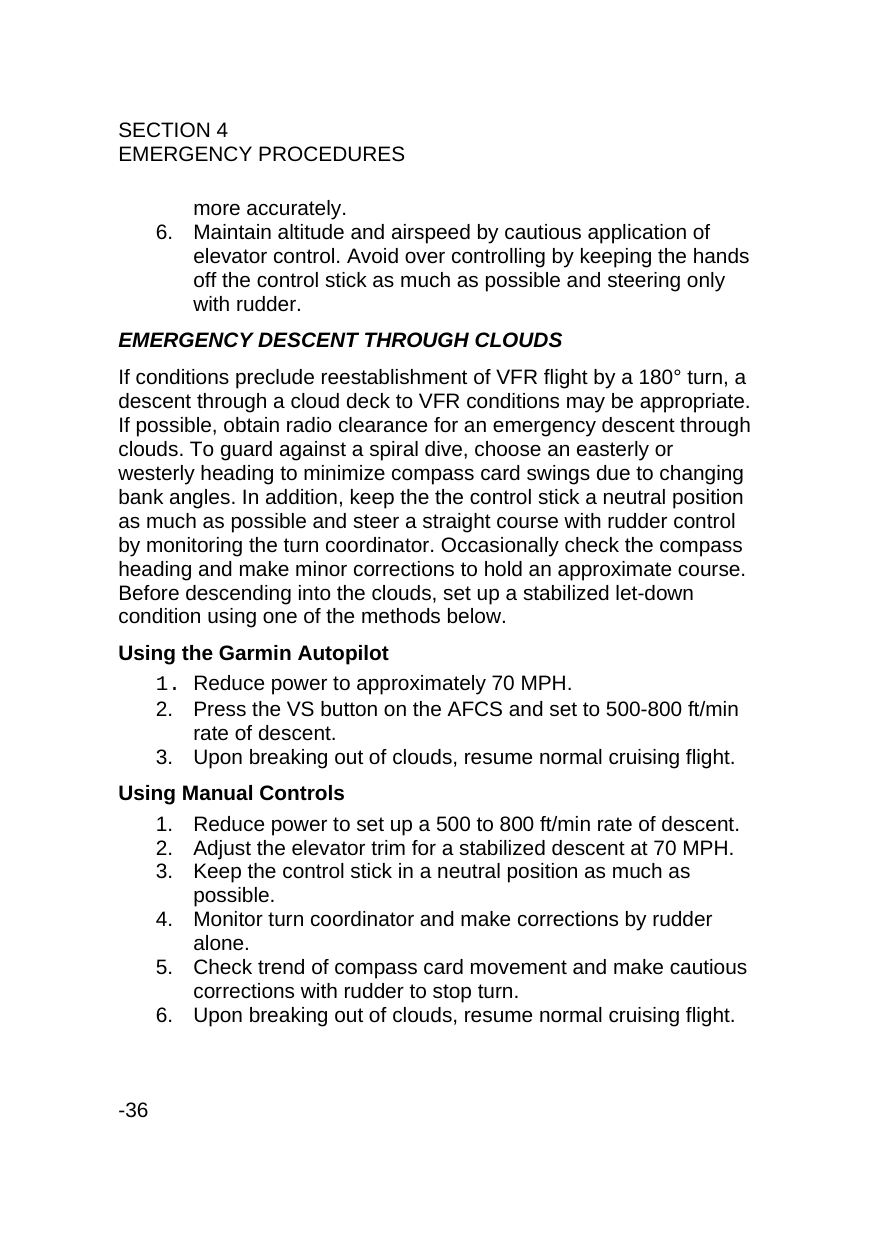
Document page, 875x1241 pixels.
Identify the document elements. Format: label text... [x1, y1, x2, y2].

text If conditions preclude reestablishment of VFR flight by a 180° turn, a descent through a cloud deck to VFR conditions may be appropriate. If possible, obtain radio clearance for an emergency descent through clouds. To guard against a spiral dive, choose an easterly or westerly heading to minimize compass card swings due to changing bank angles. In addition, keep the the control stick a neutral position as much as possible and steer a straight course with rudder control by monitoring the turn coordinator. Occasionally check the compass heading and make minor corrections to hold an approximate course. Before descending into the clouds, set up a stabilized let-down condition using one of the methods below. [118, 365, 756, 628]
subtitle Using the Garmin Autopilot [118, 641, 756, 665]
list Check trend of compass card movement and make cautious corrections with rudder to stop turn. [156, 955, 756, 1003]
list more accurately. [156, 196, 756, 220]
list Adjust the elevator trim for a stabilized descent at 70 MPH. [156, 835, 756, 859]
subtitle Using Manual Controls [118, 781, 756, 805]
list Keep the control stick in a neutral position as much as possible. [156, 859, 756, 907]
list Upon breaking out of clouds, resume normal cruising flight. [156, 1003, 756, 1027]
list Press the VS button on the AFCS and set to 500-800 ft/min rate of descent. [156, 697, 756, 745]
subtitle EMERGENCY DESCENT THROUGH CLOUDS [118, 328, 756, 352]
list Reduce power to set up a 500 to 800 ft/min rate of descent. [156, 811, 756, 835]
list Reduce power to approximately 70 MPH. [156, 671, 756, 697]
list Monitor turn coordinator and make corrections by rudder alone. [156, 907, 756, 955]
list Maintain altitude and airspeed by cautious application of elevator control. Avoid over controlling by keeping the hands off the control stick as much as possible and steering only with rudder. [156, 220, 756, 316]
list Upon breaking out of clouds, resume normal cruising flight. [156, 745, 756, 769]
